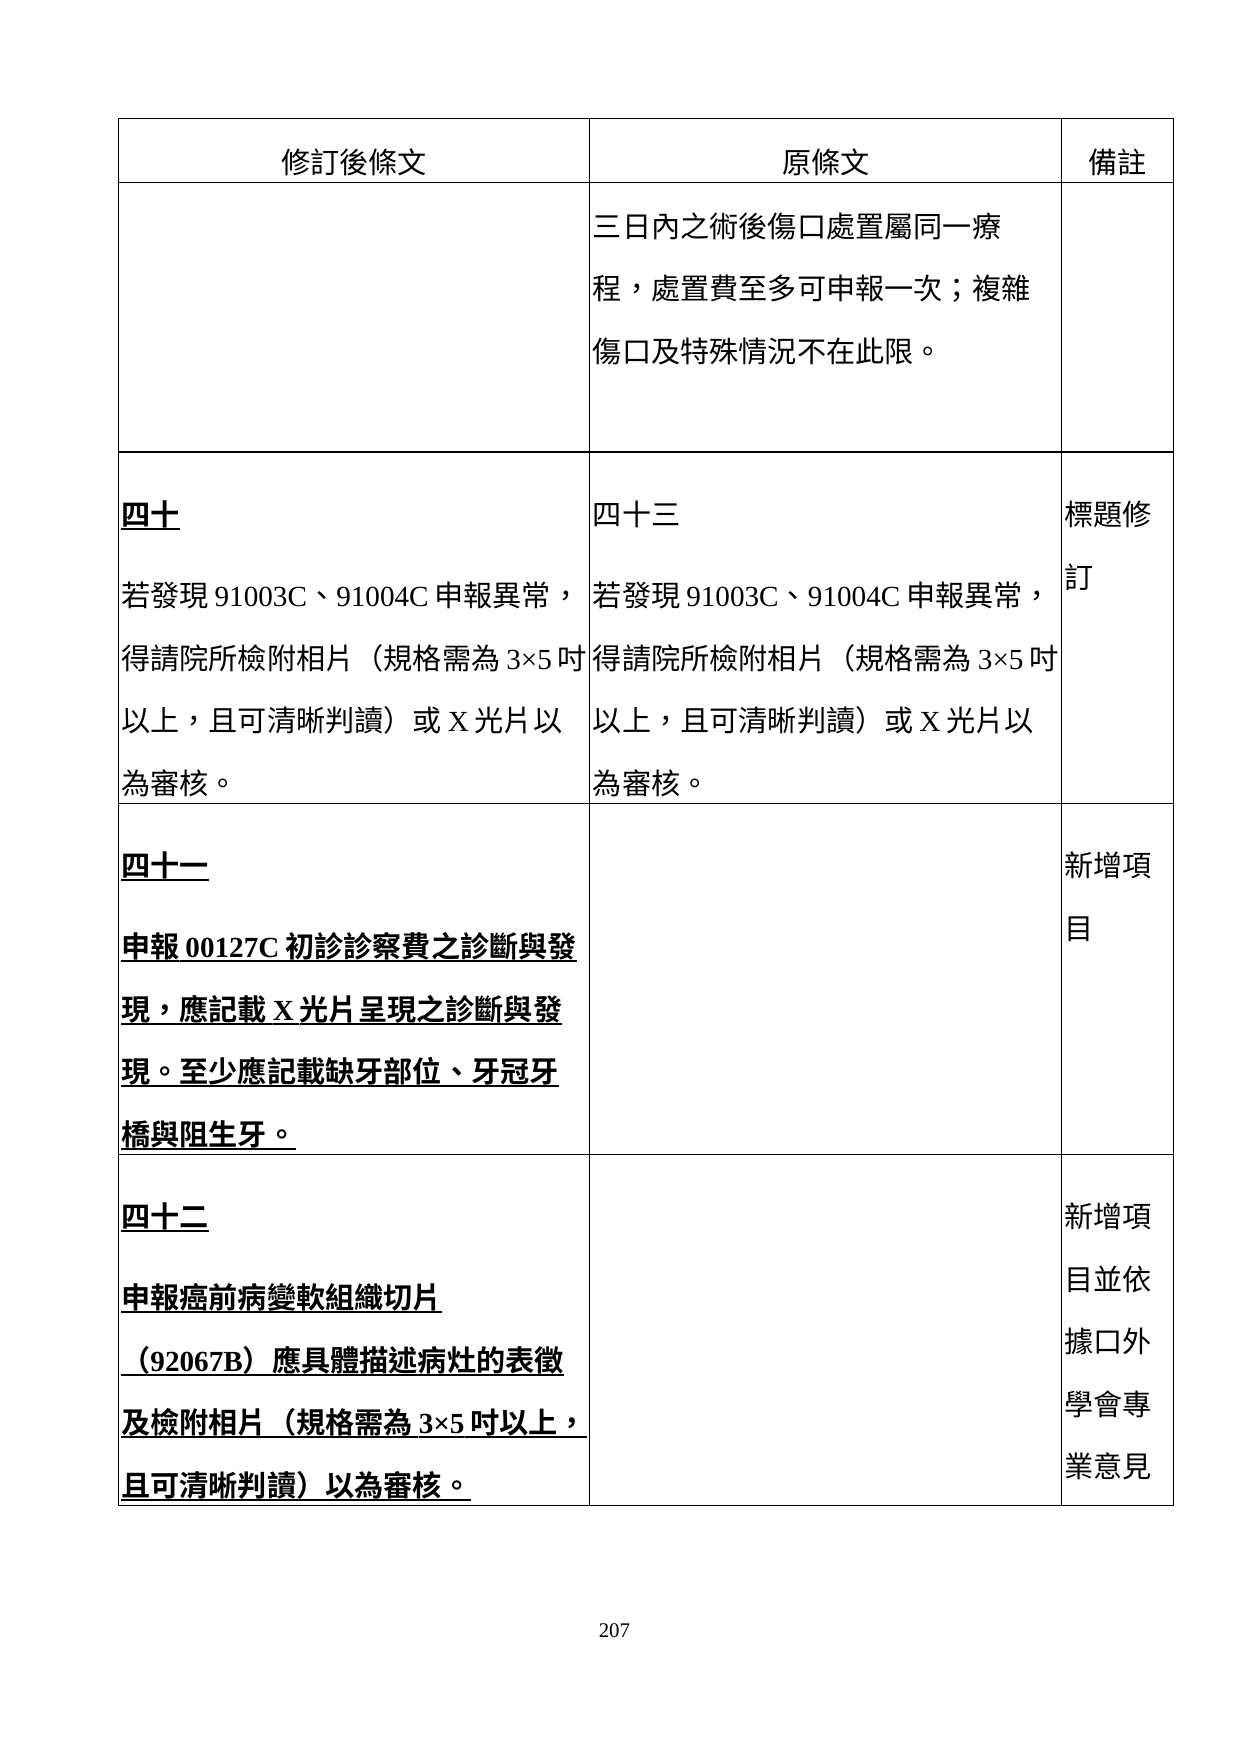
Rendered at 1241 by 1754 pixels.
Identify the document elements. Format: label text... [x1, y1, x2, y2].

table_cell 三日內之術後傷口處置屬同一療程，處置費至多可申報一次；複雜傷口及特殊情況不在此限。 [590, 183, 1061, 451]
table_cell [119, 183, 589, 451]
table_cell 四十三 若發現91003C、91004C申報異常，得請院所檢附相片（規格需為3×5吋以上，且可清晰判讀）或X光片以為審核。 [590, 453, 1061, 802]
table_cell 新增項目並依據口外學會專業意見 [1062, 1155, 1173, 1504]
table_header 修訂後條文 [119, 119, 589, 182]
table_cell [590, 804, 1061, 1153]
table_cell 四十一 申報00127C初診診察費之診斷與發現，應記載X光片呈現之診斷與發現。至少應記載缺牙部位、牙冠牙橋與阻生牙。 [119, 804, 589, 1153]
table_cell 新增項目 [1062, 804, 1173, 1153]
table_cell 四十 若發現91003C、91004C申報異常，得請院所檢附相片（規格需為3×5吋以上，且可清晰判讀）或X光片以為審核。 [119, 453, 589, 802]
table_cell 標題修訂 [1062, 453, 1173, 802]
table_cell [1062, 183, 1173, 451]
table_header 原條文 [590, 119, 1061, 182]
table_cell 四十二 申報癌前病變軟組織切片（92067B）應具體描述病灶的表徵及檢附相片（規格需為3×5吋以上，且可清晰判讀）以為審核。 [119, 1155, 589, 1504]
table_cell [590, 1155, 1061, 1504]
table_header 備註 [1062, 119, 1173, 182]
